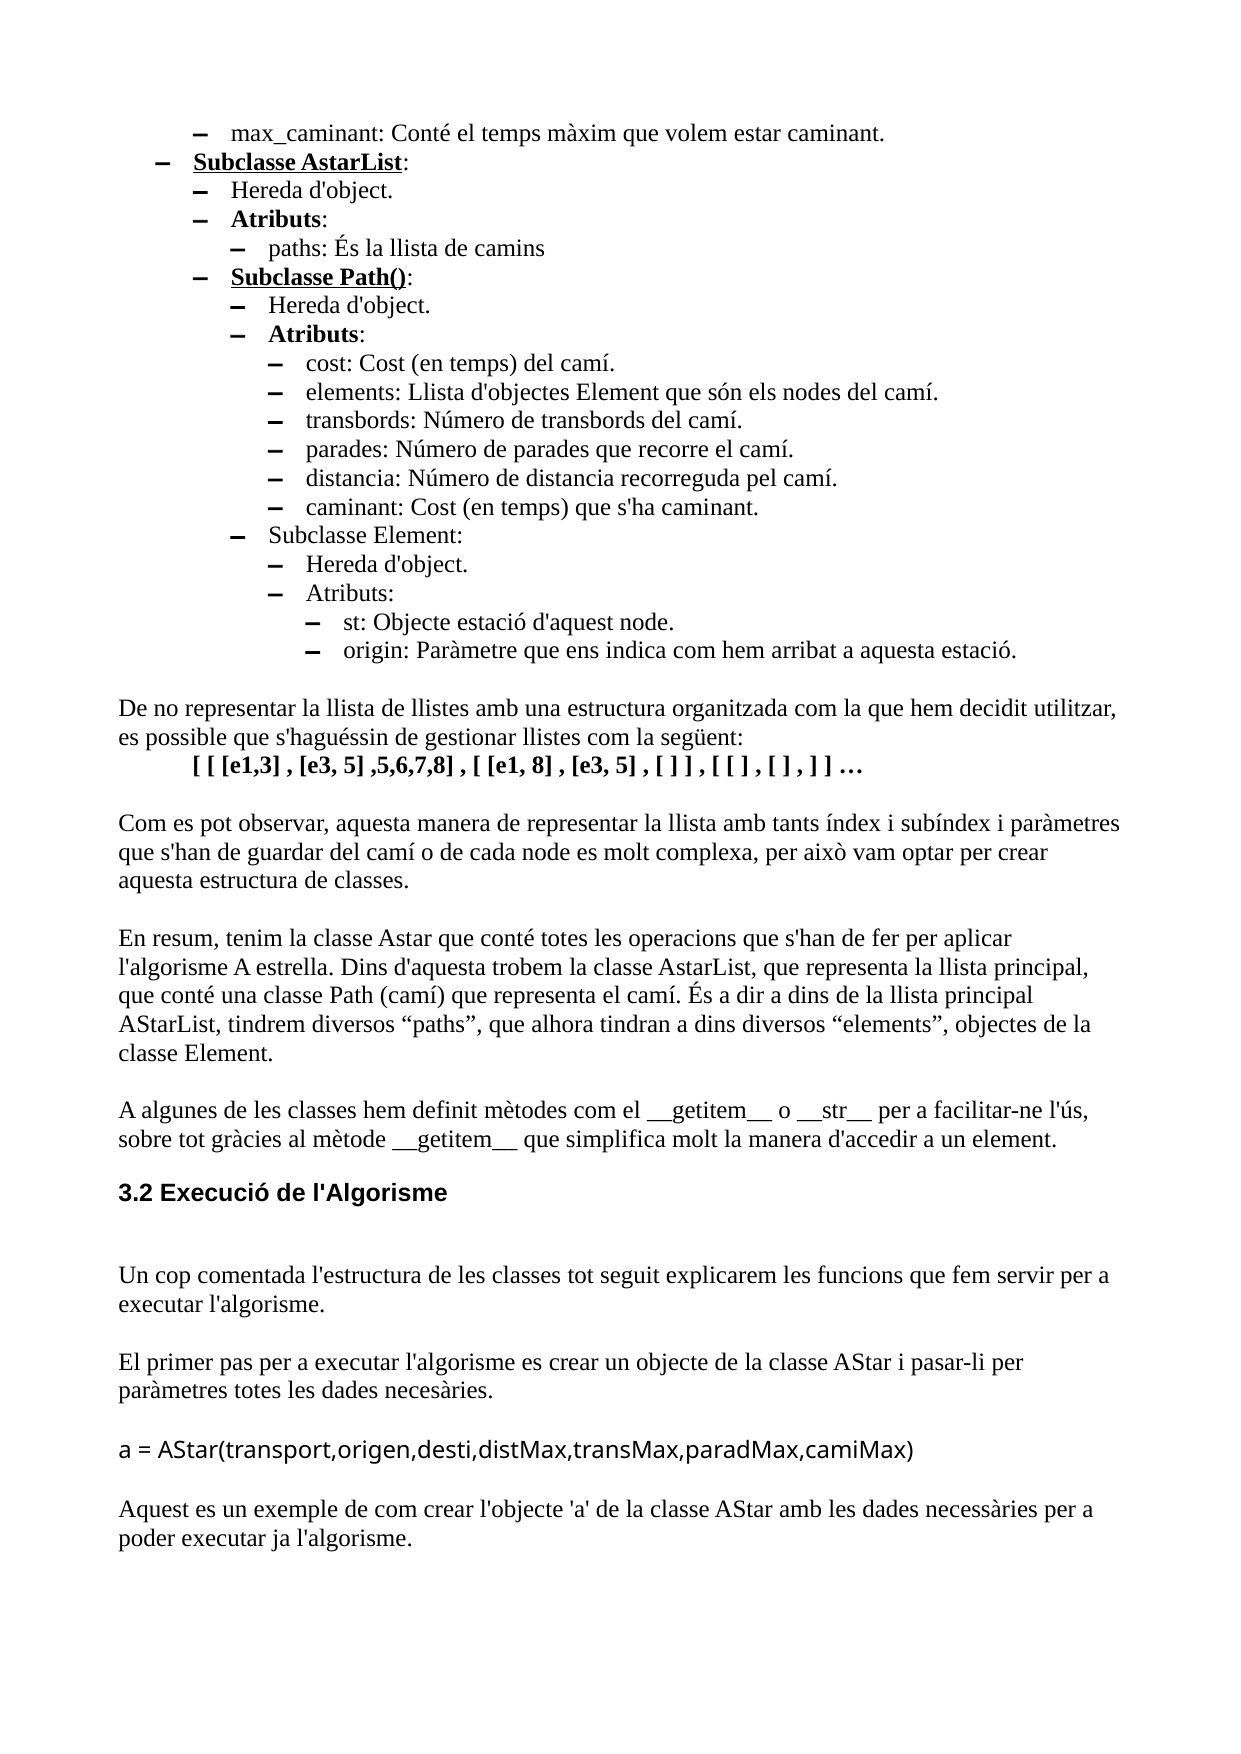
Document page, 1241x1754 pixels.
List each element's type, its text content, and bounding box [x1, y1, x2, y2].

list Subclasse Element: [231, 521, 1122, 549]
text A algunes de les classes hem definit mètodes com el __getitem__ o __str__ per a facilitar-ne l'ús, sobre tot gràcies al mètode __getitem__ que simplifica molt la manera d'accedir a un element. [118, 1096, 1122, 1153]
text [ [ [e1,3] , [e3, 5] ,5,6,7,8] , [ [e1, 8] , [e3, 5] , [ ] ] , [ [ ] , [ ] , ] ] … [118, 751, 1122, 779]
list Subclasse Path(): [193, 262, 1122, 291]
list Atributs: [193, 204, 1122, 233]
list caminant: Cost (en temps) que s'ha caminant. [268, 492, 1122, 521]
list max_caminant: Conté el temps màxim que volem estar caminant. [193, 118, 1122, 147]
list distancia: Número de distancia recorreguda pel camí. [268, 463, 1122, 492]
list origin: Paràmetre que ens indica com hem arribat a aquesta estació. [306, 636, 1122, 664]
list Hereda d'object. [231, 291, 1122, 319]
text En resum, tenim la classe Astar que conté totes les operacions que s'han de fer per aplicar l'algorisme A estrella. Dins d'aquesta trobem la classe AstarList, que representa la llista principal, que conté una classe Path (camí) que representa el camí. És a dir a dins de la llista principal AStarList, tindrem diversos “paths”, que alhora tindran a dins diversos “elements”, objectes de la classe Element. [118, 923, 1122, 1067]
list paths: És la llista de camins [231, 233, 1122, 262]
text Un cop comentada l'estructura de les classes tot seguit explicarem les funcions que fem servir per a executar l'algorisme. [118, 1261, 1122, 1318]
text a = AStar(transport,origen,desti,distMax,transMax,paradMax,camiMax) [118, 1433, 1122, 1466]
subtitle 3.2 Execució de l'Algorisme [118, 1178, 1122, 1207]
list elements: Llista d'objectes Element que són els nodes del camí. [268, 377, 1122, 406]
list st: Objecte estació d'aquest node. [306, 607, 1122, 636]
text Aquest es un exemple de com crear l'objecte 'a' de la classe AStar amb les dades necessàries per a poder executar ja l'algorisme. [118, 1494, 1122, 1552]
text El primer pas per a executar l'algorisme es crear un objecte de la classe AStar i pasar-li per paràmetres totes les dades necesàries. [118, 1347, 1122, 1404]
text De no representar la llista de llistes amb una estructura organitzada com la que hem decidit utilitzar, es possible que s'haguéssin de gestionar llistes com la següent: [118, 693, 1122, 751]
list Subclasse AstarList: [156, 147, 1122, 176]
list Atributs: [268, 578, 1122, 607]
list parades: Número de parades que recorre el camí. [268, 434, 1122, 463]
list Hereda d'object. [268, 549, 1122, 578]
list transbords: Número de transbords del camí. [268, 406, 1122, 434]
list Atributs: [231, 319, 1122, 348]
list cost: Cost (en temps) del camí. [268, 348, 1122, 377]
text Com es pot observar, aquesta manera de representar la llista amb tants índex i subíndex i paràmetres que s'han de guardar del camí o de cada node es molt complexa, per això vam optar per crear aquesta estructura de classes. [118, 808, 1122, 894]
list Hereda d'object. [193, 176, 1122, 204]
